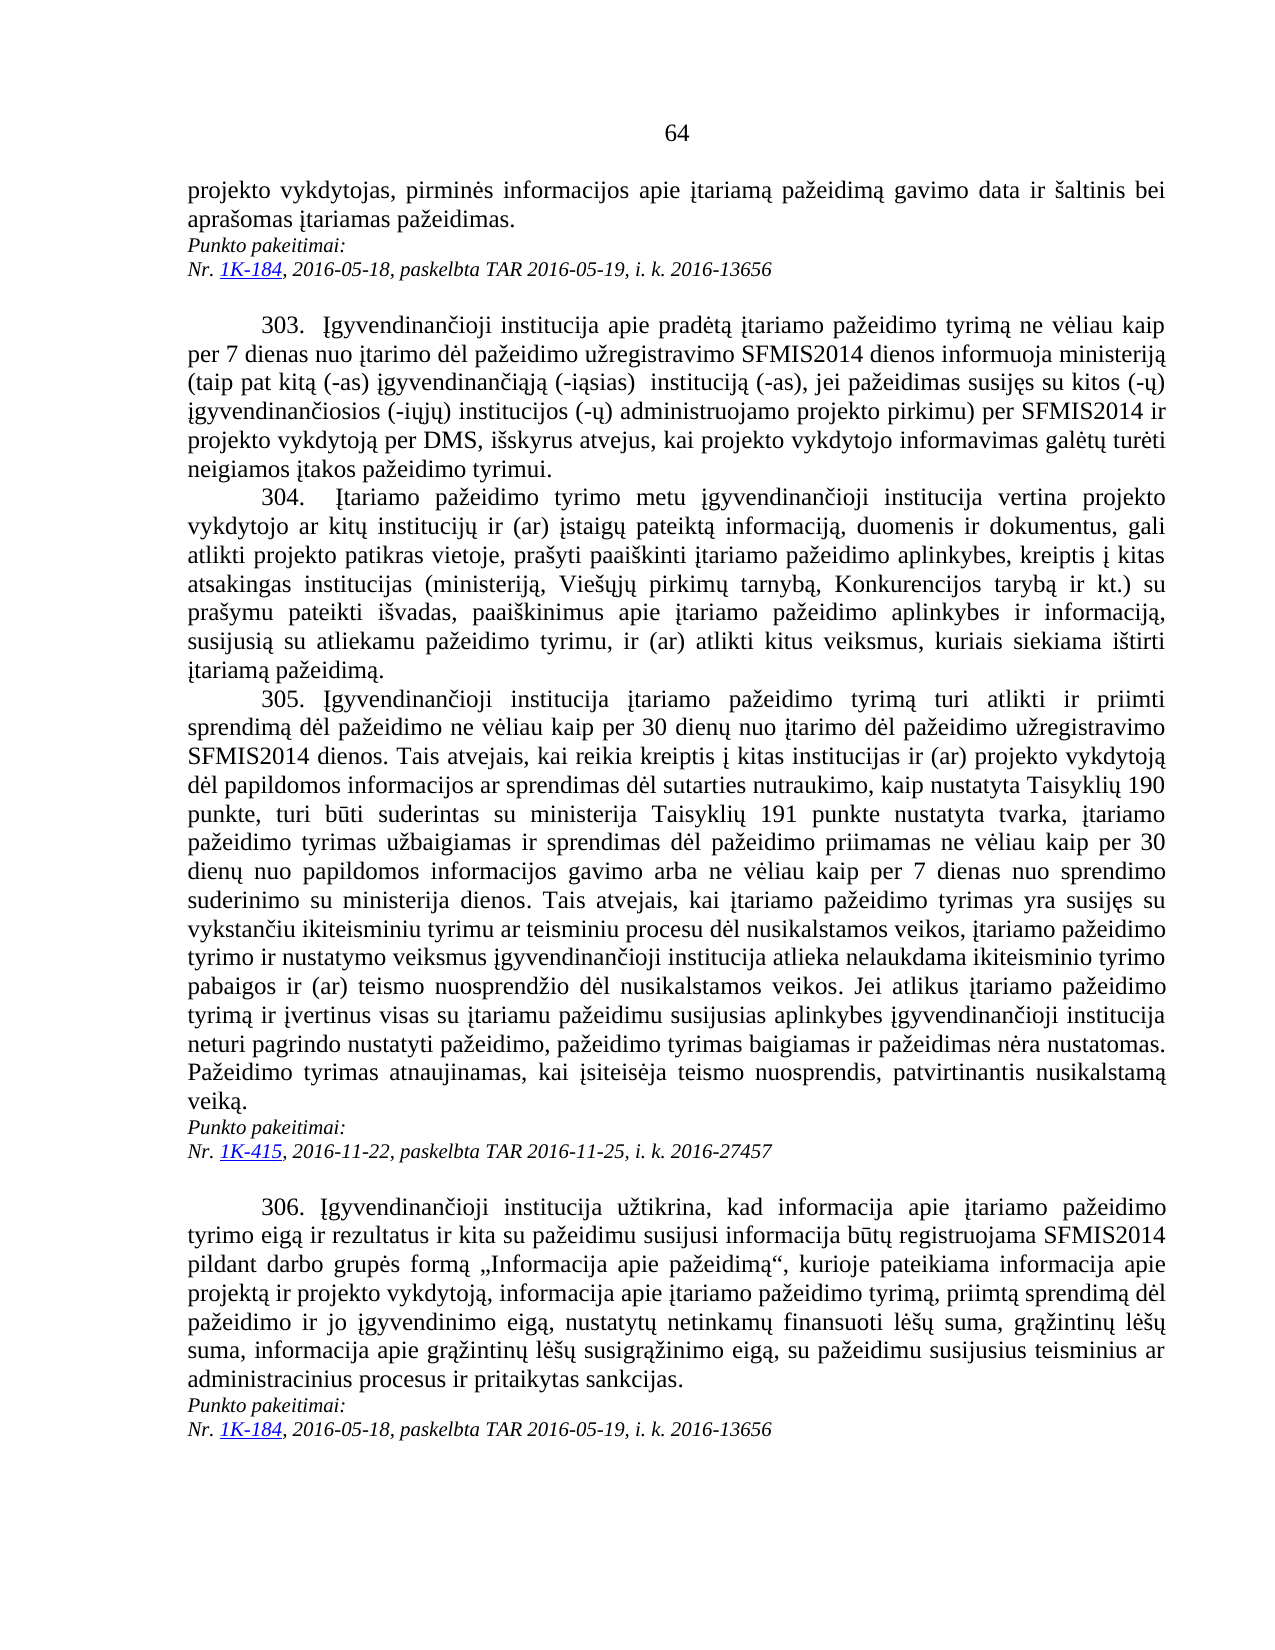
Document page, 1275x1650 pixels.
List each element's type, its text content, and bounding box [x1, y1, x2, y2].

text Punkto pakeitimai: [187, 233, 1167, 257]
text projekto vykdytojas, pirminės informacijos apie įtariamą pažeidimą gavimo data ir šaltinis bei aprašomas įtariamas pažeidimas. [187, 176, 1167, 233]
text 305. Įgyvendinančioji institucija įtariamo pažeidimo tyrimą turi atlikti ir priimti sprendimą dėl pažeidimo ne vėliau kaip per 30 dienų nuo įtarimo dėl pažeidimo užregistravimo SFMIS2014 dienos. Tais atvejais, kai reikia kreiptis į kitas institucijas ir (ar) projekto vykdytoją dėl papildomos informacijos ar sprendimas dėl sutarties nutraukimo, kaip nustatyta Taisyklių 190 punkte, turi būti suderintas su ministerija Taisyklių 191 punkte nustatyta tvarka, įtariamo pažeidimo tyrimas užbaigiamas ir sprendimas dėl pažeidimo priimamas ne vėliau kaip per 30 dienų nuo papildomos informacijos gavimo arba ne vėliau kaip per 7 dienas nuo sprendimo suderinimo su ministerija dienos. Tais atvejais, kai įtariamo pažeidimo tyrimas yra susijęs su vykstančiu ikiteisminiu tyrimu ar teisminiu procesu dėl nusikalstamos veikos, įtariamo pažeidimo tyrimo ir nustatymo veiksmus įgyvendinančioji institucija atlieka nelaukdama ikiteisminio tyrimo pabaigos ir (ar) teismo nuosprendžio dėl nusikalstamos veikos. Jei atlikus įtariamo pažeidimo tyrimą ir įvertinus visas su įtariamu pažeidimu susijusias aplinkybes įgyvendinančioji institucija neturi pagrindo nustatyti pažeidimo, pažeidimo tyrimas baigiamas ir pažeidimas nėra nustatomas. Pažeidimo tyrimas atnaujinamas, kai įsiteisėja teismo nuosprendis, patvirtinantis nusikalstamą veiką. [187, 684, 1167, 1115]
text Nr. 1K-415, 2016-11-22, paskelbta TAR 2016-11-25, i. k. 2016-27457 [187, 1139, 1167, 1163]
text 303. Įgyvendinančioji institucija apie pradėtą įtariamo pažeidimo tyrimą ne vėliau kaip per 7 dienas nuo įtarimo dėl pažeidimo užregistravimo SFMIS2014 dienos informuoja ministeriją (taip pat kitą (-as) įgyvendinančiąją (-iąsias) instituciją (-as), jei pažeidimas susijęs su kitos (-ų) įgyvendinančiosios (-iųjų) institucijos (-ų) administruojamo projekto pirkimu) per SFMIS2014 ir projekto vykdytoją per DMS, išskyrus atvejus, kai projekto vykdytojo informavimas galėtų turėti neigiamos įtakos pažeidimo tyrimui. [187, 310, 1167, 482]
text Nr. 1K-184, 2016-05-18, paskelbta TAR 2016-05-19, i. k. 2016-13656 [187, 257, 1167, 281]
text Punkto pakeitimai: [187, 1115, 1167, 1139]
text 306. Įgyvendinančioji institucija užtikrina, kad informacija apie įtariamo pažeidimo tyrimo eigą ir rezultatus ir kita su pažeidimu susijusi informacija būtų registruojama SFMIS2014 pildant darbo grupės formą „Informacija apie pažeidimą“, kurioje pateikiama informacija apie projektą ir projekto vykdytoją, informacija apie įtariamo pažeidimo tyrimą, priimtą sprendimą dėl pažeidimo ir jo įgyvendinimo eigą, nustatytų netinkamų finansuoti lėšų suma, grąžintinų lėšų suma, informacija apie grąžintinų lėšų susigrąžinimo eigą, su pažeidimu susijusius teisminius ar administracinius procesus ir pritaikytas sankcijas. [187, 1192, 1167, 1393]
text 304. Įtariamo pažeidimo tyrimo metu įgyvendinančioji institucija vertina projekto vykdytojo ar kitų institucijų ir (ar) įstaigų pateiktą informaciją, duomenis ir dokumentus, gali atlikti projekto patikras vietoje, prašyti paaiškinti įtariamo pažeidimo aplinkybes, kreiptis į kitas atsakingas institucijas (ministeriją, Viešųjų pirkimų tarnybą, Konkurencijos tarybą ir kt.) su prašymu pateikti išvadas, paaiškinimus apie įtariamo pažeidimo aplinkybes ir informaciją, susijusią su atliekamu pažeidimo tyrimu, ir (ar) atlikti kitus veiksmus, kuriais siekiama ištirti įtariamą pažeidimą. [187, 482, 1167, 684]
text Nr. 1K-184, 2016-05-18, paskelbta TAR 2016-05-19, i. k. 2016-13656 [187, 1417, 1167, 1441]
text Punkto pakeitimai: [187, 1393, 1167, 1417]
